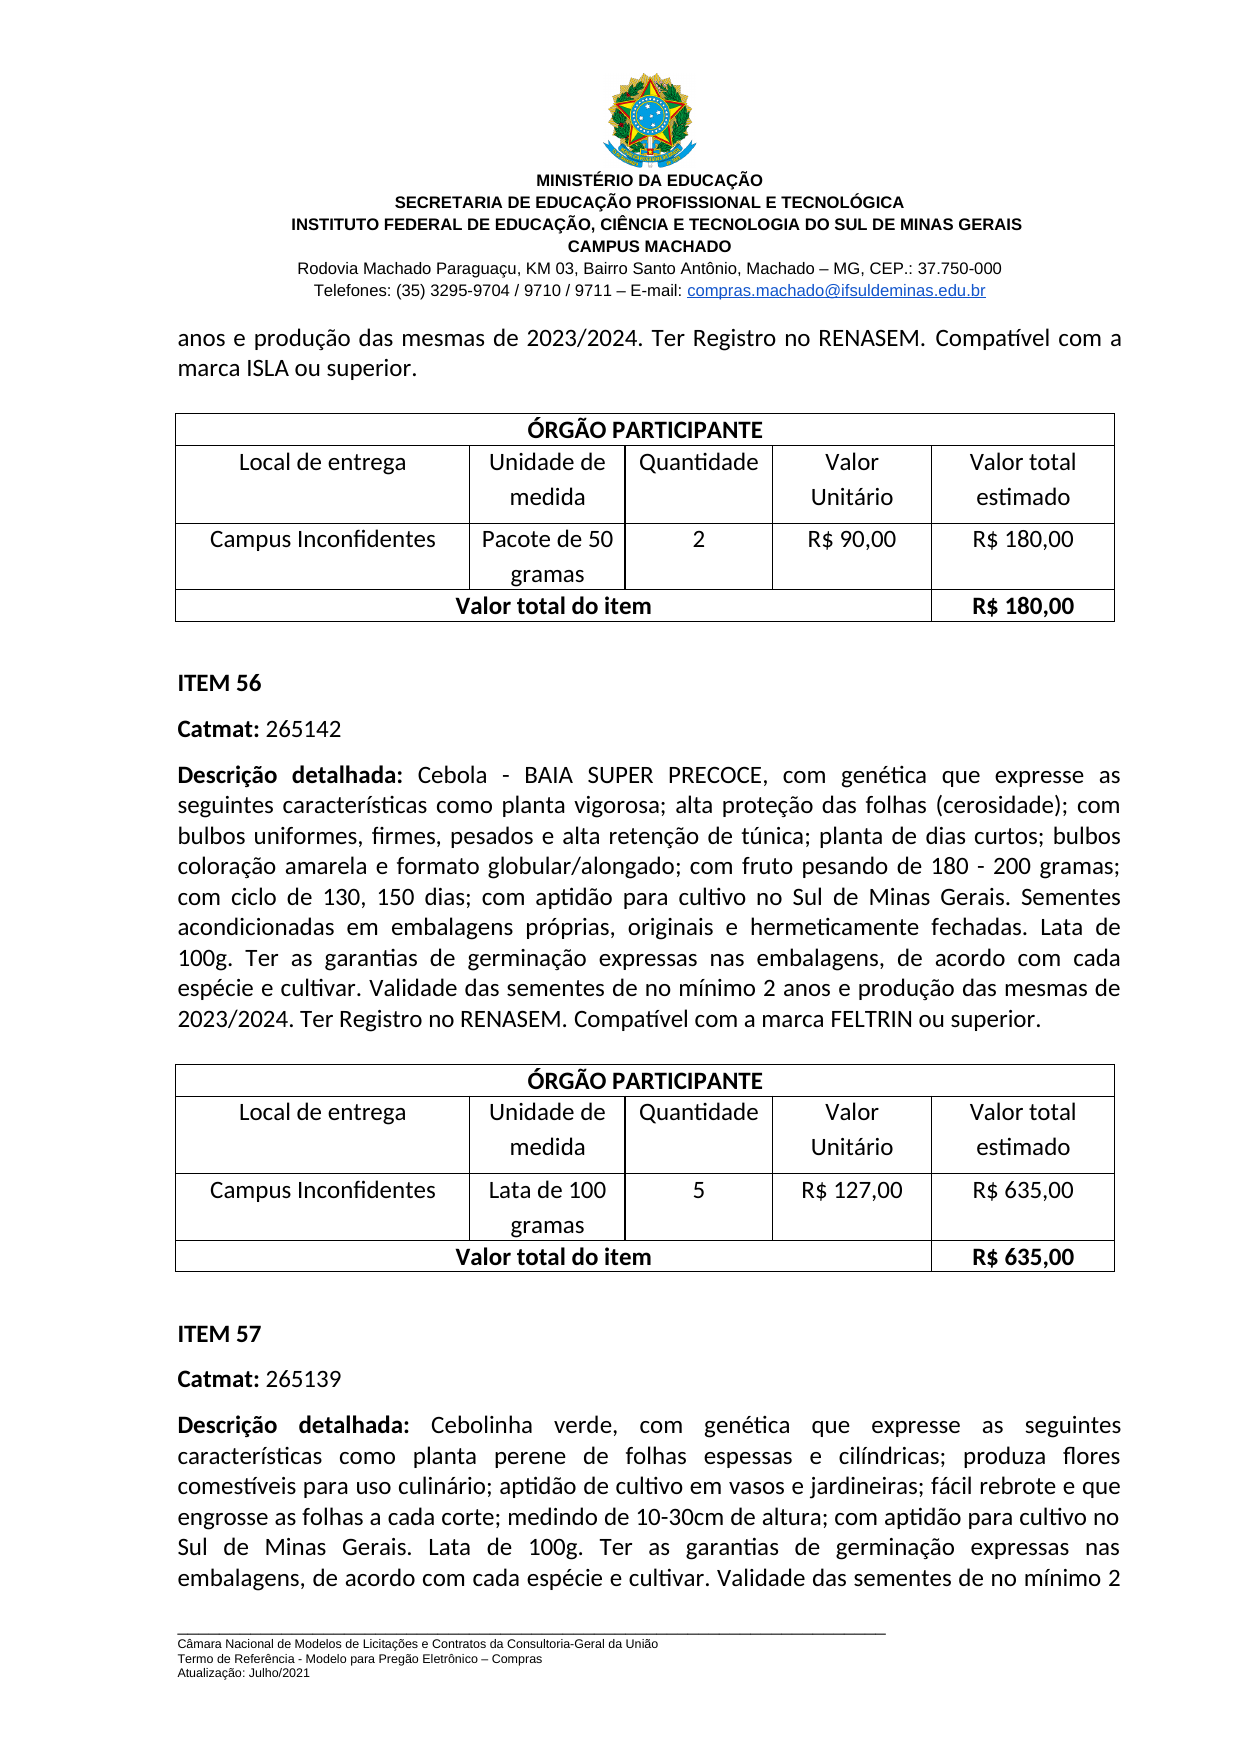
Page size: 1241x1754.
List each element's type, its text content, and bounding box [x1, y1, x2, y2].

table_cell R$ 127,00 [773, 1174, 931, 1239]
table_cell Valor total estimado [932, 1097, 1114, 1173]
picture [669, 149, 680, 155]
text ITEM 57 [177, 1318, 1122, 1348]
table_cell Quantidade [626, 446, 772, 522]
text Descrição detalhada: Cebola - BAIA SUPER PRECOCE, com genética que expresse as seguintes características como planta vigorosa; alta proteção das folhas (cerosidade); com bulbos uniformes, firmes, pesados e alta retenção de túnica; planta de dias curtos; bulbos coloração amarela e formato globular/alongado; com fruto pesando de 180 - 200 gramas; com ciclo de 130, 150 dias; com aptidão para cultivo no Sul de Minas Gerais. Sementes acondicionadas em embalagens próprias, originais e hermeticamente fechadas. Lata de 100g. Ter as garantias de germinação expressas nas embalagens, de acordo com cada espécie e cultivar. Validade das sementes de no mínimo 2 anos e produção das mesmas de 2023/2024. Ter Registro no RENASEM. Compatível com a marca FELTRIN ou superior. [177, 759, 1122, 1033]
table_cell Unidade de medida [470, 446, 624, 522]
picture [603, 73, 697, 168]
table_header ÓRGÃO PARTICIPANTE [176, 1065, 1114, 1096]
table_cell R$ 180,00 [932, 590, 1114, 621]
table_header ÓRGÃO PARTICIPANTE [176, 414, 1114, 445]
table_cell Local de entrega [176, 446, 469, 522]
table_cell 5 [626, 1174, 772, 1239]
text Catmat: 265142 [177, 713, 1122, 743]
table_cell Valor Unitário [773, 1097, 931, 1173]
table_cell Valor total do item [176, 1241, 931, 1271]
table_cell Campus Inconfidentes [176, 1174, 469, 1239]
table_cell Quantidade [626, 1097, 772, 1173]
text Catmat: 265139 [177, 1364, 1122, 1394]
table_cell Valor total do item [176, 590, 931, 621]
table_cell Valor Unitário [773, 446, 931, 522]
table_cell R$ 635,00 [932, 1241, 1114, 1271]
table_cell 2 [626, 524, 772, 589]
table_cell Valor total estimado [932, 446, 1114, 522]
picture [643, 163, 658, 168]
text anos e produção das mesmas de 2023/2024. Ter Registro no RENASEM. Compatível com a marca ISLA ou superior. [177, 322, 1122, 383]
table_cell R$ 635,00 [932, 1174, 1114, 1239]
text Descrição detalhada: Cebolinha verde, com genética que expresse as seguintes características como planta perene de folhas espessas e cilíndricas; produza flores comestíveis para uso culinário; aptidão de cultivo em vasos e jardineiras; fácil rebrote e que engrosse as folhas a cada corte; medindo de 10-30cm de altura; com aptidão para cultivo no Sul de Minas Gerais. Lata de 100g. Ter as garantias de germinação expressas nas embalagens, de acordo com cada espécie e cultivar. Validade das sementes de no mínimo 2 [177, 1409, 1122, 1592]
text ITEM 56 [177, 667, 1122, 698]
table_cell R$ 90,00 [773, 524, 931, 589]
table_cell R$ 180,00 [932, 524, 1114, 589]
table_cell Campus Inconfidentes [176, 524, 469, 589]
table_cell Pacote de 50 gramas [470, 524, 624, 589]
table_cell Local de entrega [176, 1097, 469, 1173]
table_cell Lata de 100 gramas [470, 1174, 624, 1239]
table_cell Unidade de medida [470, 1097, 624, 1173]
